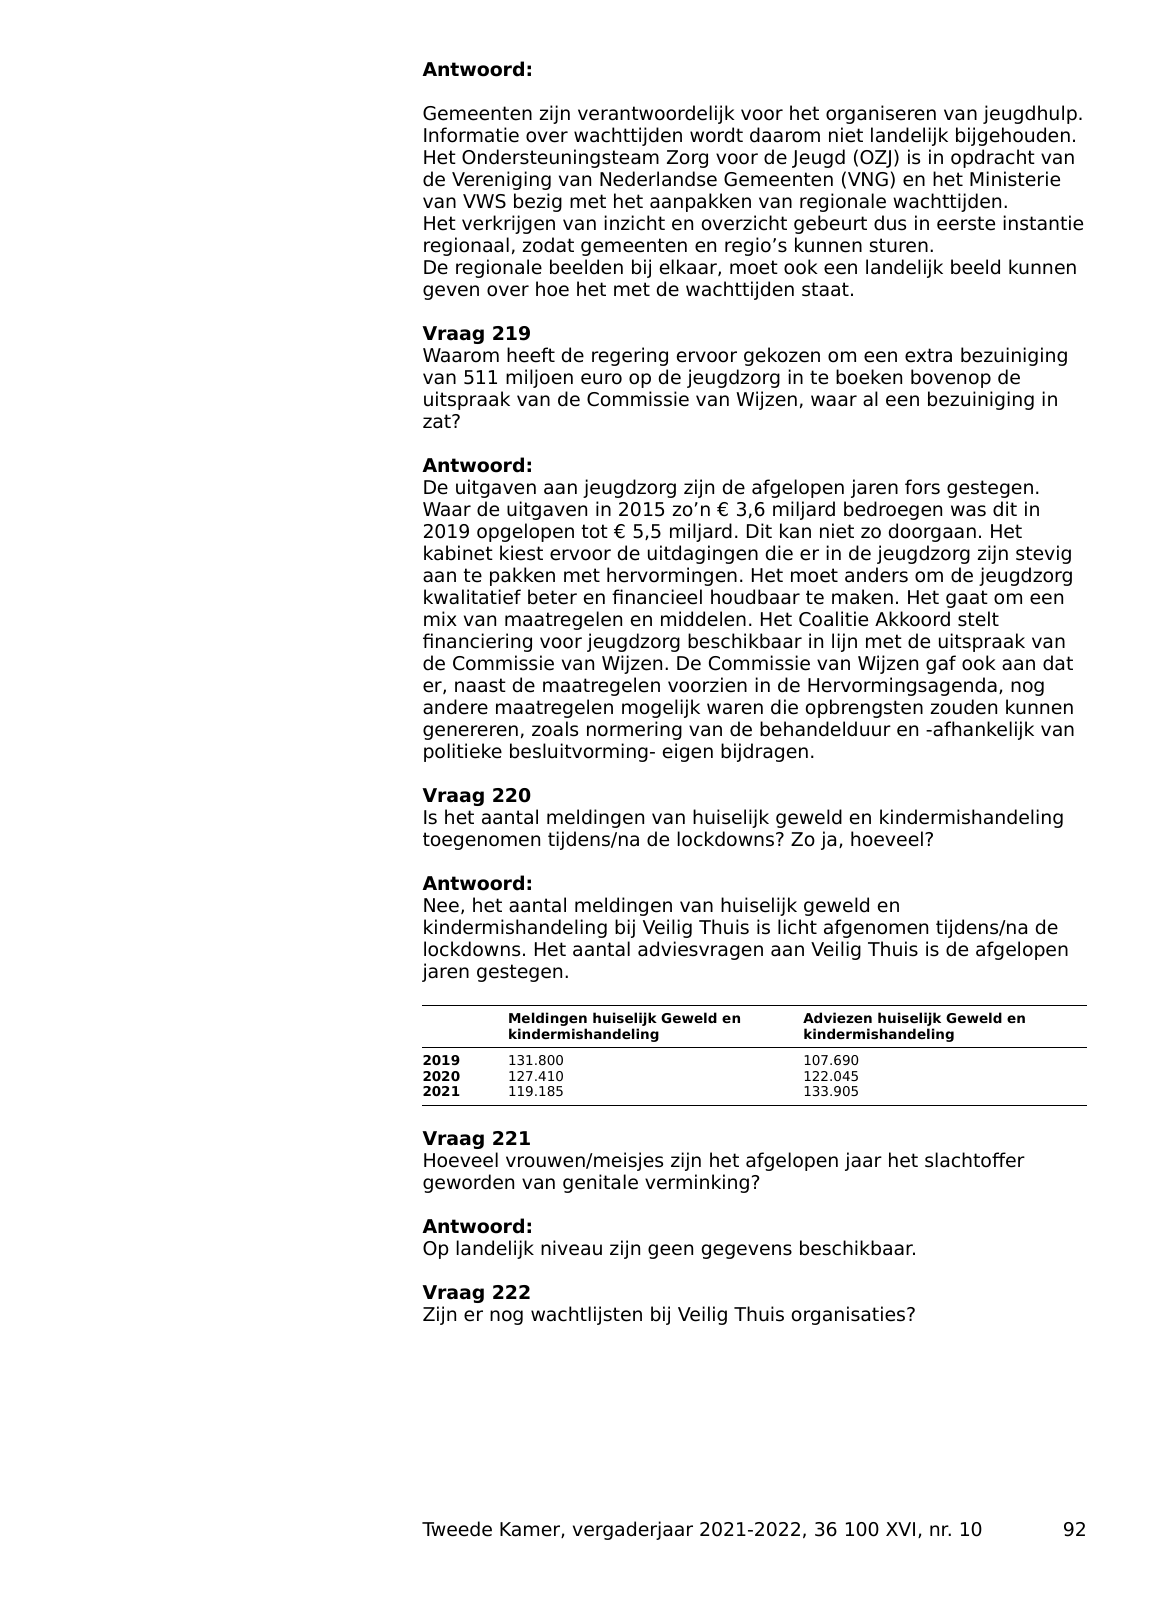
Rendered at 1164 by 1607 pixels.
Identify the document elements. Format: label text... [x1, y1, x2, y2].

text Zijn er nog wachtlijsten bij Veilig Thuis organisaties? [422, 1304, 1087, 1326]
table_cell 2020 [422, 1069, 502, 1084]
table_cell 2019 [422, 1048, 502, 1068]
table_cell 2021 [422, 1084, 502, 1104]
text Op landelijk niveau zijn geen gegevens beschikbaar. [422, 1238, 1087, 1260]
table_cell 122.045 [797, 1069, 1087, 1084]
text Gemeenten zijn verantwoordelijk voor het organiseren van jeugdhulp. Informatie over wachttijden wordt daarom niet landelijk bijgehouden. [422, 103, 1087, 147]
text Nee, het aantal meldingen van huiselijk geweld en kindermishandeling bij Veilig Thuis is licht afgenomen tijdens/na de lockdowns. Het aantal adviesvragen aan Veilig Thuis is de afgelopen jaren gestegen. [422, 895, 1087, 983]
subtitle Antwoord: [422, 1216, 1087, 1238]
text Hoeveel vrouwen/meisjes zijn het afgelopen jaar het slachtoffer geworden van genitale verminking? [422, 1150, 1087, 1194]
table_cell 107.690 [797, 1048, 1087, 1068]
text Is het aantal meldingen van huiselijk geweld en kindermishandeling toegenomen tijdens/na de lockdowns? Zo ja, hoeveel? [422, 807, 1087, 851]
subtitle Vraag 219 [422, 323, 1087, 345]
text De uitgaven aan jeugdzorg zijn de afgelopen jaren fors gestegen. Waar de uitgaven in 2015 zo’n € 3,6 miljard bedroegen was dit in 2019 opgelopen tot € 5,5 miljard. Dit kan niet zo doorgaan. Het kabinet kiest ervoor de uitdagingen die er in de jeugdzorg zijn stevig aan te pakken met hervormingen. Het moet anders om de jeugdzorg kwalitatief beter en financieel houdbaar te maken. Het gaat om een mix van maatregelen en middelen. Het Coalitie Akkoord stelt financiering voor jeugdzorg beschikbaar in lijn met de uitspraak van de Commissie van Wijzen. De Commissie van Wijzen gaf ook aan dat er, naast de maatregelen voorzien in de Hervormingsagenda, nog andere maatregelen mogelijk waren die opbrengsten zouden kunnen genereren, zoals normering van de behandelduur en -afhankelijk van politieke besluitvorming- eigen bijdragen. [422, 477, 1087, 763]
table_cell 133.905 [797, 1084, 1087, 1104]
subtitle Antwoord: [422, 59, 1087, 81]
subtitle Antwoord: [422, 873, 1087, 895]
text Het verkrijgen van inzicht en overzicht gebeurt dus in eerste instantie regionaal, zodat gemeenten en regio’s kunnen sturen. [422, 213, 1087, 257]
subtitle Antwoord: [422, 455, 1087, 477]
table_header Meldingen huiselijk Geweld en kindermishandeling [502, 1006, 797, 1047]
table_cell 127.410 [502, 1069, 797, 1084]
text De regionale beelden bij elkaar, moet ook een landelijk beeld kunnen geven over hoe het met de wachttijden staat. [422, 257, 1087, 301]
text Het Ondersteuningsteam Zorg voor de Jeugd (OZJ) is in opdracht van de Vereniging van Nederlandse Gemeenten (VNG) en het Ministerie van VWS bezig met het aanpakken van regionale wachttijden. [422, 147, 1087, 213]
subtitle Vraag 221 [422, 1128, 1087, 1150]
table_header Adviezen huiselijk Geweld en kindermishandeling [797, 1006, 1087, 1047]
subtitle Vraag 220 [422, 785, 1087, 807]
subtitle Vraag 222 [422, 1282, 1087, 1304]
table_cell 119.185 [502, 1084, 797, 1104]
table_header [422, 1006, 502, 1047]
table_cell 131.800 [502, 1048, 797, 1068]
text Waarom heeft de regering ervoor gekozen om een extra bezuiniging van 511 miljoen euro op de jeugdzorg in te boeken bovenop de uitspraak van de Commissie van Wijzen, waar al een bezuiniging in zat? [422, 345, 1087, 433]
